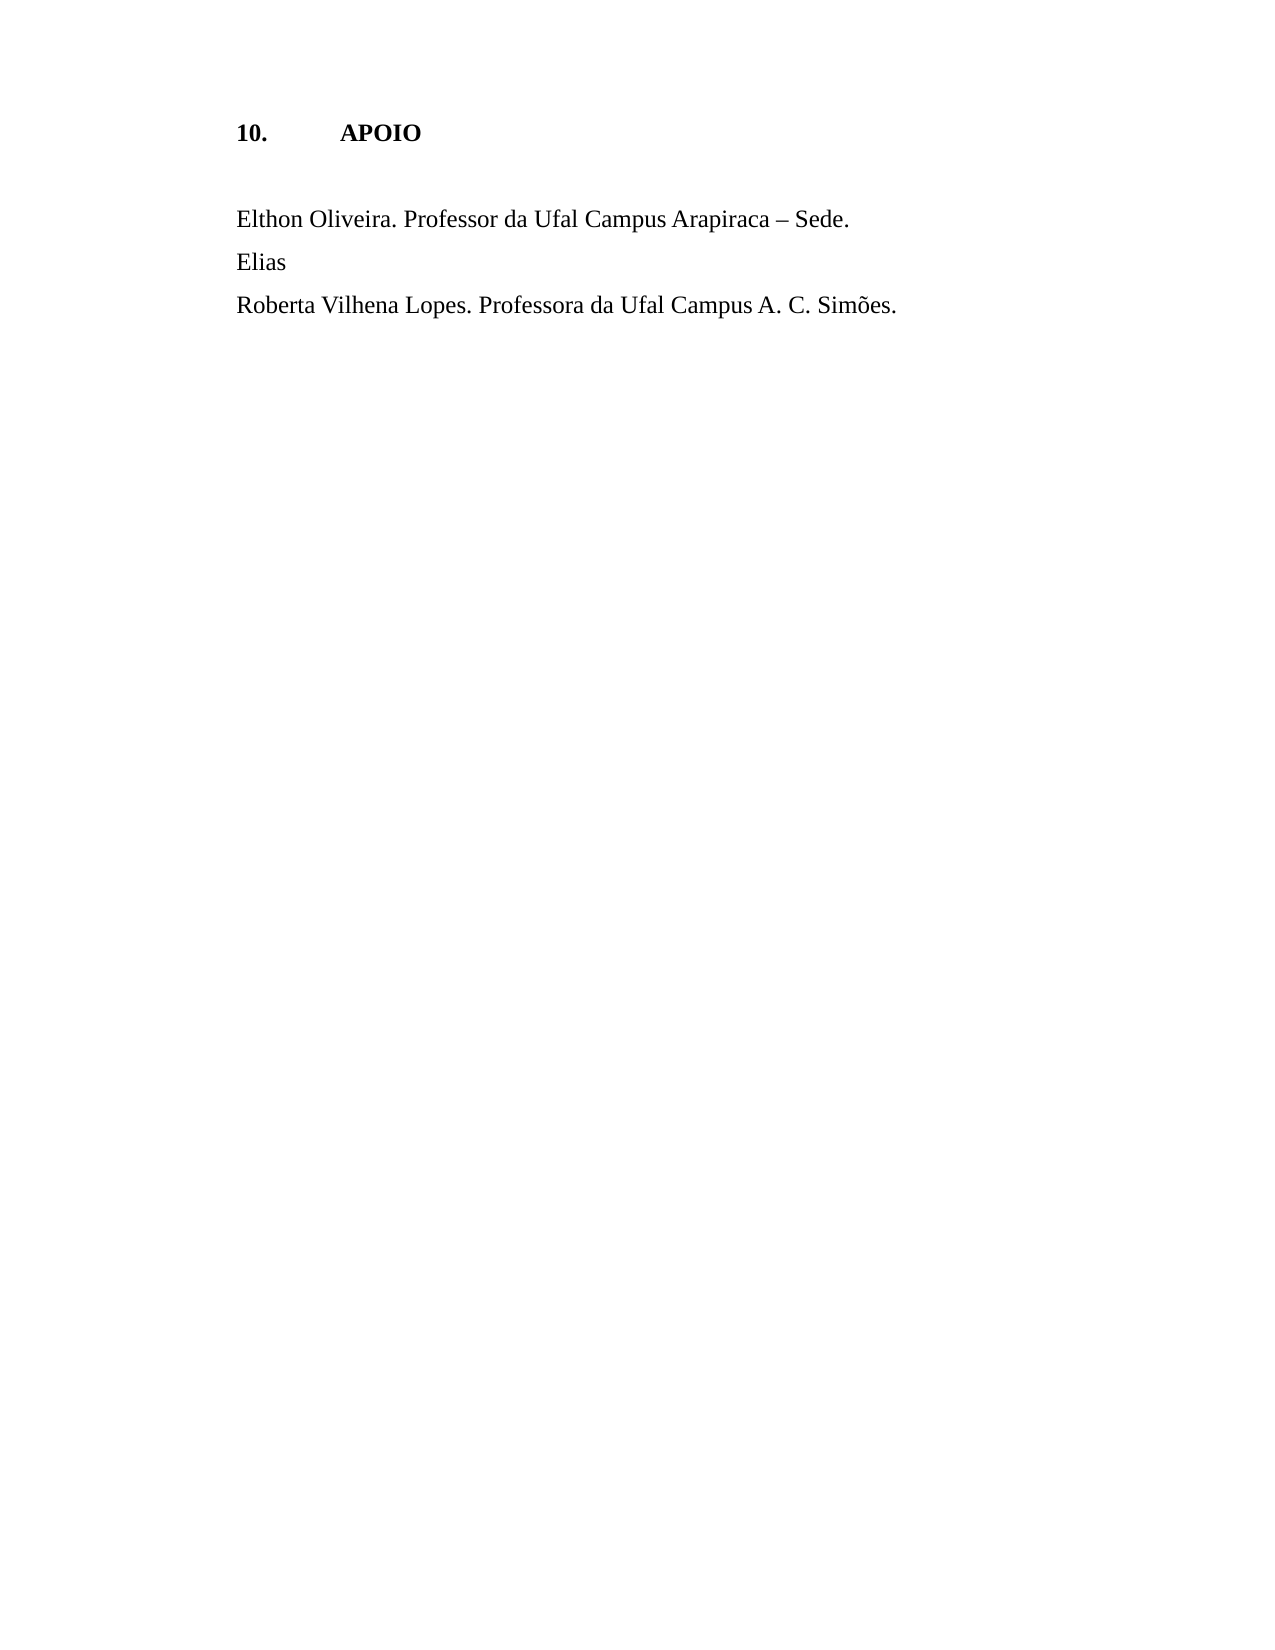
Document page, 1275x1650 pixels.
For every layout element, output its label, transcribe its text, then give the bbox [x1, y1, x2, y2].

text Elthon Oliveira. Professor da Ufal Campus Arapiraca – Sede. [118, 204, 1157, 233]
text Elias [118, 247, 1157, 276]
text Roberta Vilhena Lopes. Professora da Ufal Campus A. C. Simões. [118, 291, 1157, 319]
list APOIO [118, 118, 1157, 147]
